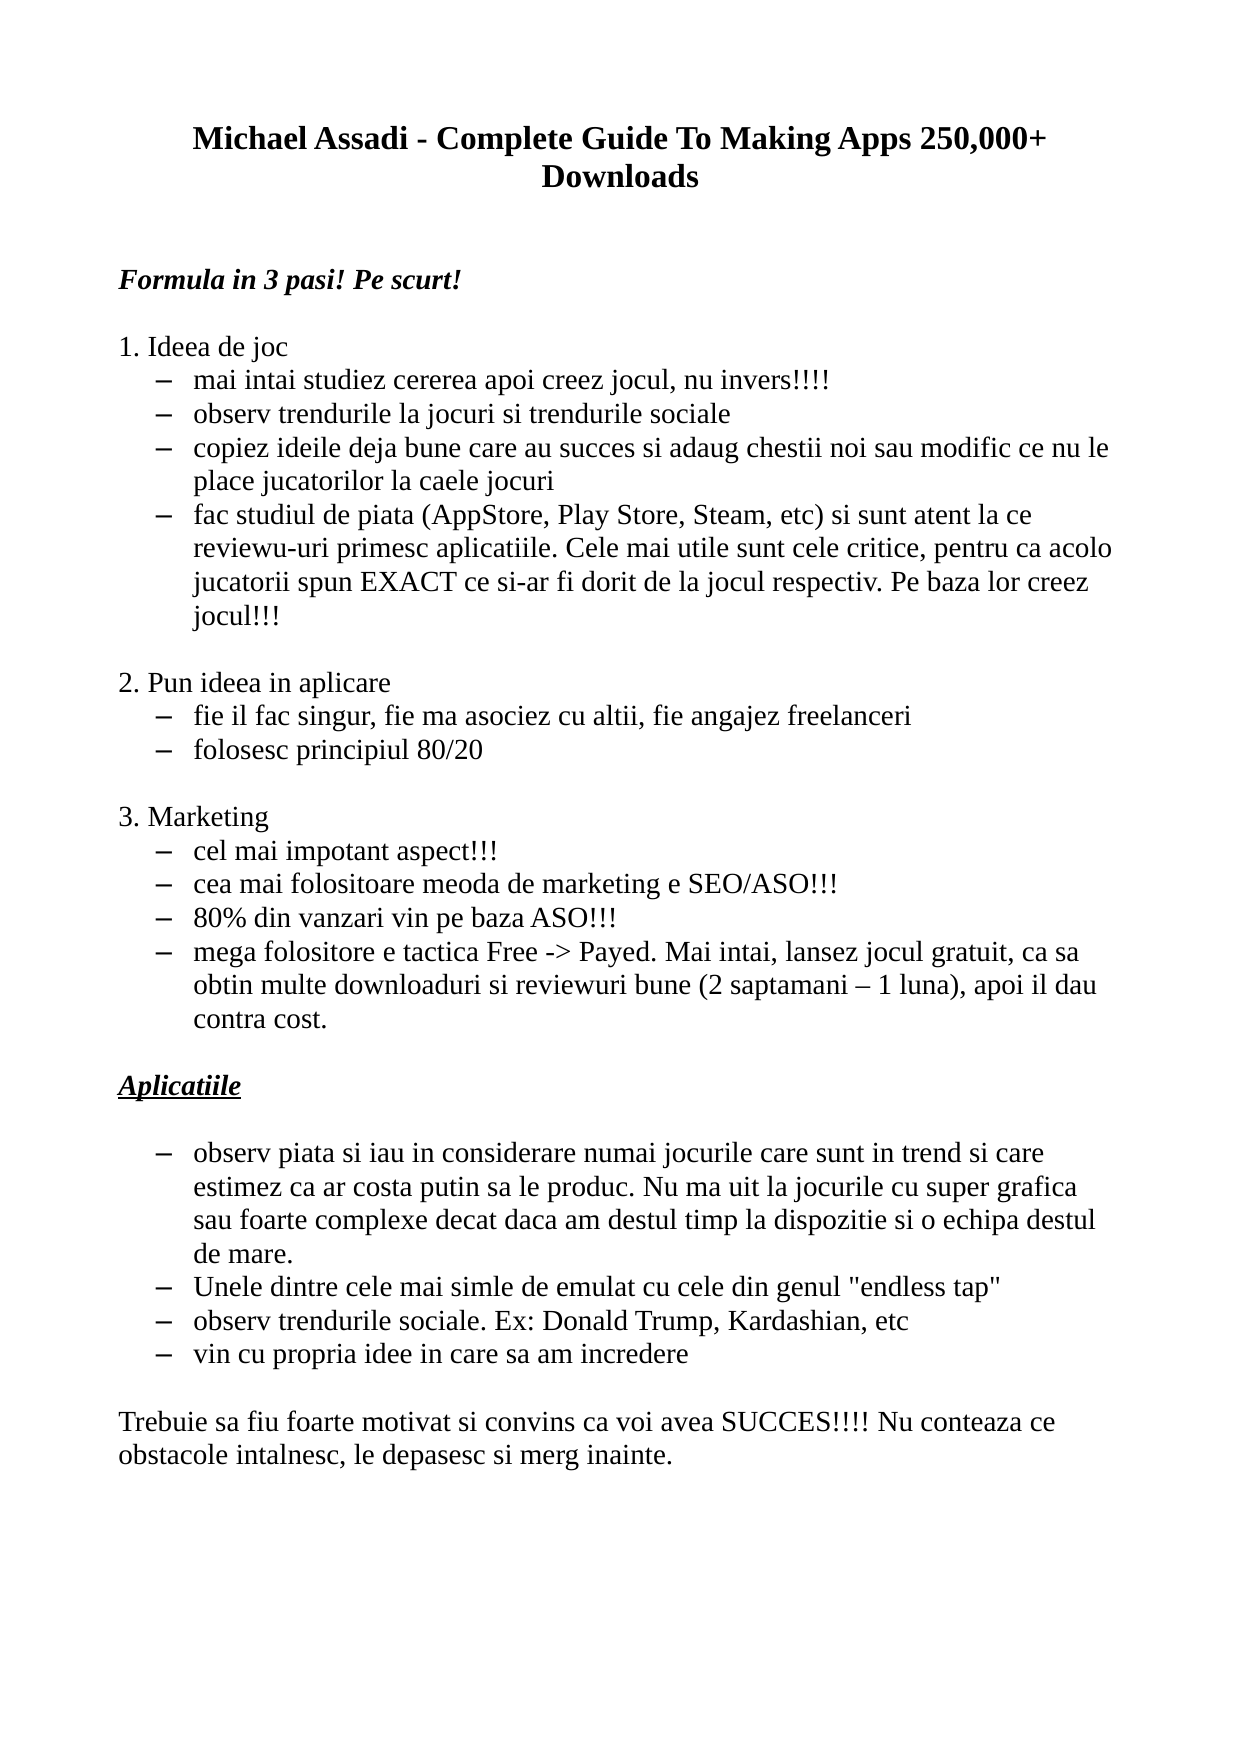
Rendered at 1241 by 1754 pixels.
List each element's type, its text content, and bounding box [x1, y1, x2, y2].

list cea mai folositoare meoda de marketing e SEO/ASO!!! [156, 866, 1122, 900]
list fie il fac singur, fie ma asociez cu altii, fie angajez freelanceri [156, 698, 1122, 732]
list fac studiul de piata (AppStore, Play Store, Steam, etc) si sunt atent la ce reviewu-uri primesc aplicatiile. Cele mai utile sunt cele critice, pentru ca acolo jucatorii spun EXACT ce si-ar fi dorit de la jocul respectiv. Pe baza lor creez jocul!!! [156, 497, 1122, 631]
list observ piata si iau in considerare numai jocurile care sunt in trend si care estimez ca ar costa putin sa le produc. Nu ma uit la jocurile cu super grafica sau foarte complexe decat daca am destul timp la dispozitie si o echipa destul de mare. [156, 1135, 1122, 1269]
list 80% din vanzari vin pe baza ASO!!! [156, 900, 1122, 934]
list observ trendurile la jocuri si trendurile sociale [156, 396, 1122, 430]
list copiez ideile deja bune care au succes si adaug chestii noi sau modific ce nu le place jucatorilor la caele jocuri [156, 430, 1122, 497]
text Michael Assadi - Complete Guide To Making Apps 250,000+ Downloads [118, 118, 1122, 195]
list cel mai impotant aspect!!! [156, 833, 1122, 866]
list folosesc principiul 80/20 [156, 732, 1122, 766]
text Aplicatiile [118, 1068, 1122, 1101]
list mai intai studiez cererea apoi creez jocul, nu invers!!!! [156, 362, 1122, 396]
text 1. Ideea de joc [118, 329, 1122, 362]
text 2. Pun ideea in aplicare [118, 665, 1122, 698]
list Unele dintre cele mai simle de emulat cu cele din genul "endless tap" [156, 1269, 1122, 1303]
text 3. Marketing [118, 799, 1122, 833]
text Formula in 3 pasi! Pe scurt! [118, 262, 1122, 295]
list mega folositore e tactica Free -> Payed. Mai intai, lansez jocul gratuit, ca sa obtin multe downloaduri si reviewuri bune (2 saptamani – 1 luna), apoi il dau contra cost. [156, 934, 1122, 1034]
list vin cu propria idee in care sa am incredere [156, 1337, 1122, 1370]
list observ trendurile sociale. Ex: Donald Trump, Kardashian, etc [156, 1303, 1122, 1337]
text Trebuie sa fiu foarte motivat si convins ca voi avea SUCCES!!!! Nu conteaza ce obstacole intalnesc, le depasesc si merg inainte. [118, 1404, 1122, 1471]
